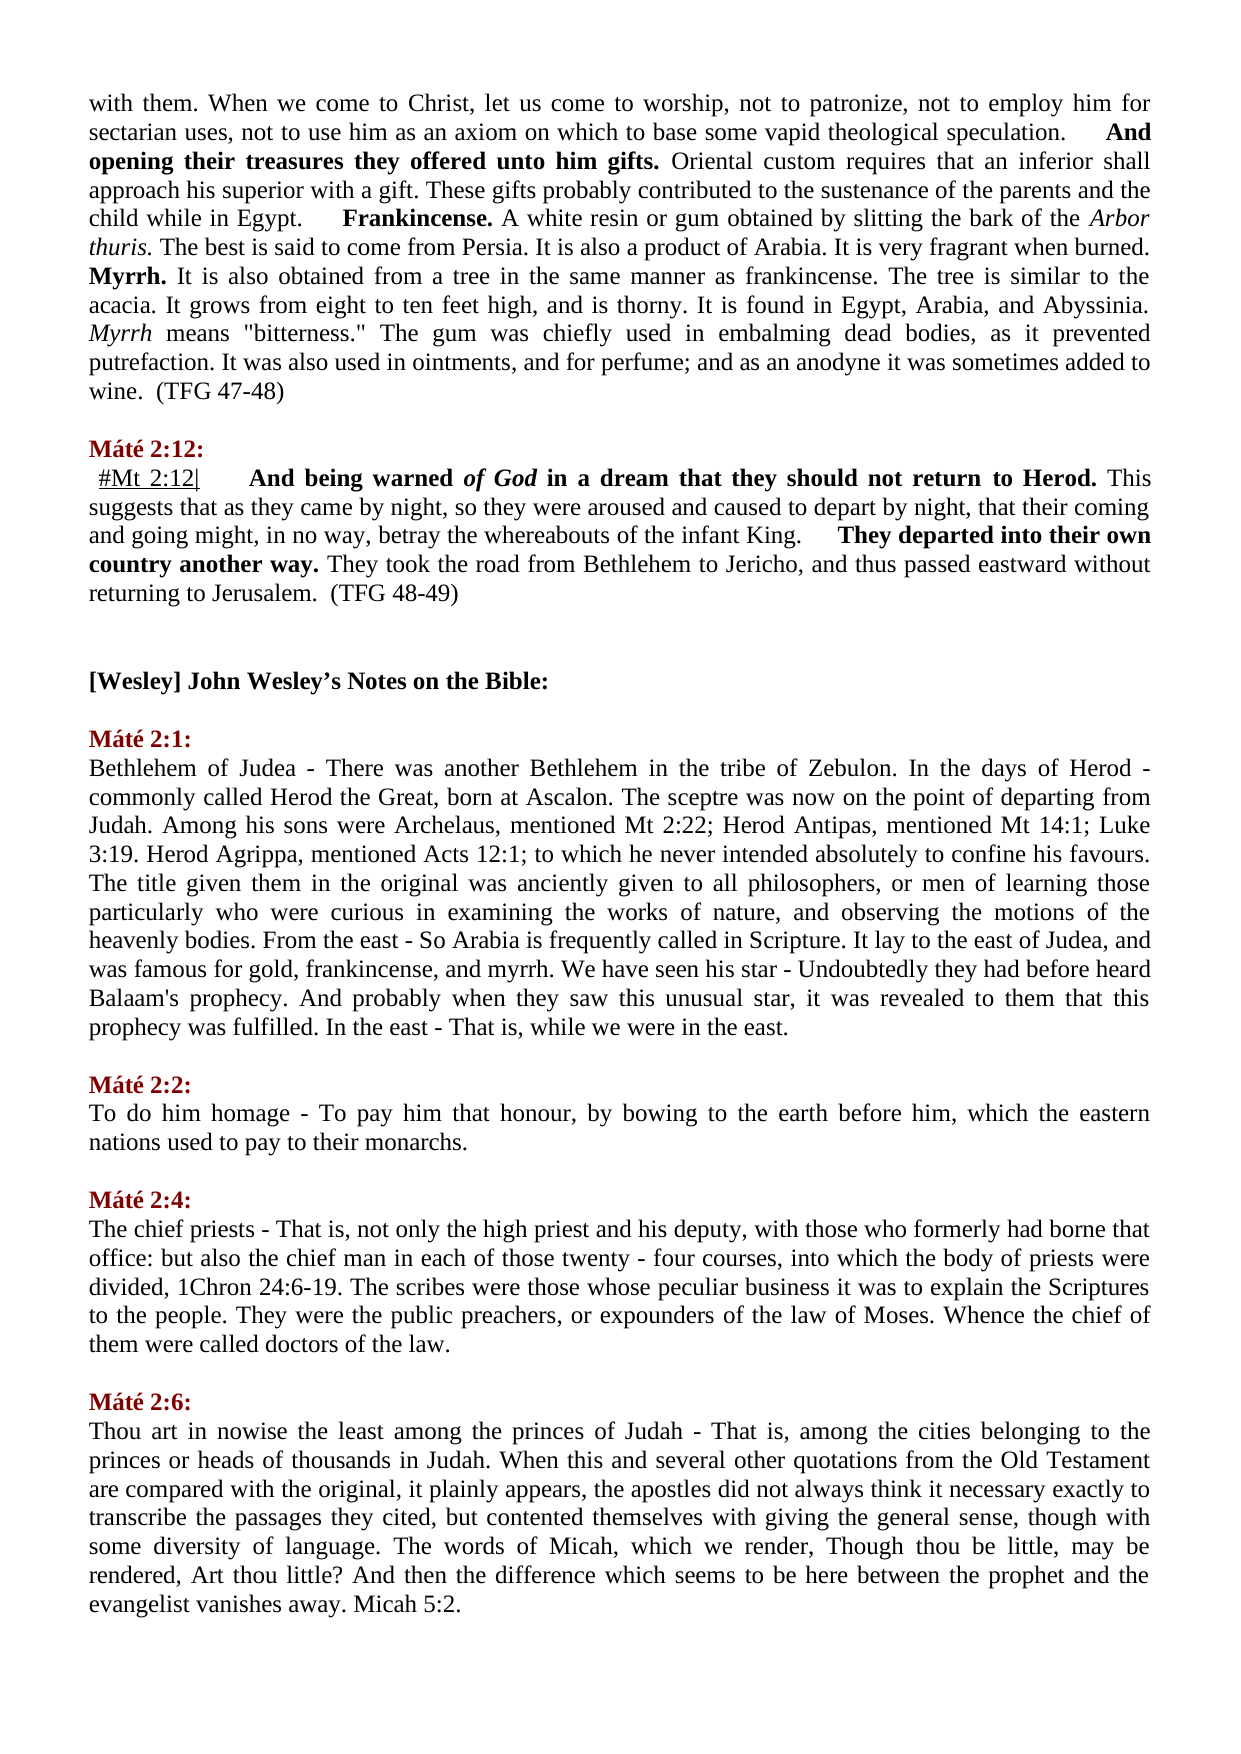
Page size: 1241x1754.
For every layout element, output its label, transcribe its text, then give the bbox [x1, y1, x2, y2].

text [Wesley] John Wesley’s Notes on the Bible: [88, 666, 1152, 694]
text #Mt 2:12| And being warned of God in a dream that they should not return to Herod. This suggests that as they came by night, so they were aroused and caused to depart by night, that their coming and going might, in no way, betray the whereabouts of the infant King. They departed into their own country another way. They took the road from Bethlehem to Jericho, and thus passed eastward without returning to Jerusalem. (TFG 48-49) [88, 463, 1152, 607]
text Máté 2:12: [88, 434, 1152, 463]
text Máté 2:2: [88, 1070, 1152, 1098]
text Máté 2:1: [88, 724, 1152, 753]
text The chief priests - That is, not only the high priest and his deputy, with those who formerly had borne that office: but also the chief man in each of those twenty - four courses, into which the body of priests were divided, 1Chron 24:6-19. The scribes were those whose peculiar business it was to explain the Scriptures to the people. They were the public preachers, or expounders of the law of Moses. Whence the chief of them were called doctors of the law. [88, 1214, 1152, 1358]
text with them. When we come to Christ, let us come to worship, not to patronize, not to employ him for sectarian uses, not to use him as an axiom on which to base some vapid theological speculation. And opening their treasures they offered unto him gifts. Oriental custom requires that an inferior shall approach his superior with a gift. These gifts probably contributed to the sustenance of the parents and the child while in Egypt. Frankincense. A white resin or gum obtained by slitting the bark of the Arbor thuris. The best is said to come from Persia. It is also a product of Arabia. It is very fragrant when burned. Myrrh. It is also obtained from a tree in the same manner as frankincense. The tree is similar to the acacia. It grows from eight to ten feet high, and is thorny. It is found in Egypt, Arabia, and Abyssinia. Myrrh means "bitterness." The gum was chiefly used in embalming dead bodies, as it prevented putrefaction. It was also used in ointments, and for perfume; and as an anodyne it was sometimes added to wine. (TFG 47-48) [88, 88, 1152, 405]
text Bethlehem of Judea - There was another Bethlehem in the tribe of Zebulon. In the days of Herod - commonly called Herod the Great, born at Ascalon. The sceptre was now on the point of departing from Judah. Among his sons were Archelaus, mentioned Mt 2:22; Herod Antipas, mentioned Mt 14:1; Luke 3:19. Herod Agrippa, mentioned Acts 12:1; to which he never intended absolutely to confine his favours. The title given them in the original was anciently given to all philosophers, or men of learning those particularly who were curious in examining the works of nature, and observing the motions of the heavenly bodies. From the east - So Arabia is frequently called in Scripture. It lay to the east of Judea, and was famous for gold, frankincense, and myrrh. We have seen his star - Undoubtedly they had before heard Balaam's prophecy. And probably when they saw this unusual star, it was revealed to them that this prophecy was fulfilled. In the east - That is, while we were in the east. [88, 753, 1152, 1040]
text Máté 2:4: [88, 1186, 1152, 1214]
text To do him homage - To pay him that honour, by bowing to the earth before him, which the eastern nations used to pay to their monarchs. [88, 1098, 1152, 1156]
text Thou art in nowise the least among the princes of Judah - That is, among the cities belonging to the princes or heads of thousands in Judah. When this and several other quotations from the Old Testament are compared with the original, it plainly appears, the apostles did not always think it necessary exactly to transcribe the passages they cited, but contented themselves with giving the general sense, though with some diversity of language. The words of Micah, which we render, Though thou be little, may be rendered, Art thou little? And then the difference which seems to be here between the prophet and the evangelist vanishes away. Micah 5:2. [88, 1416, 1152, 1617]
text Máté 2:6: [88, 1387, 1152, 1416]
